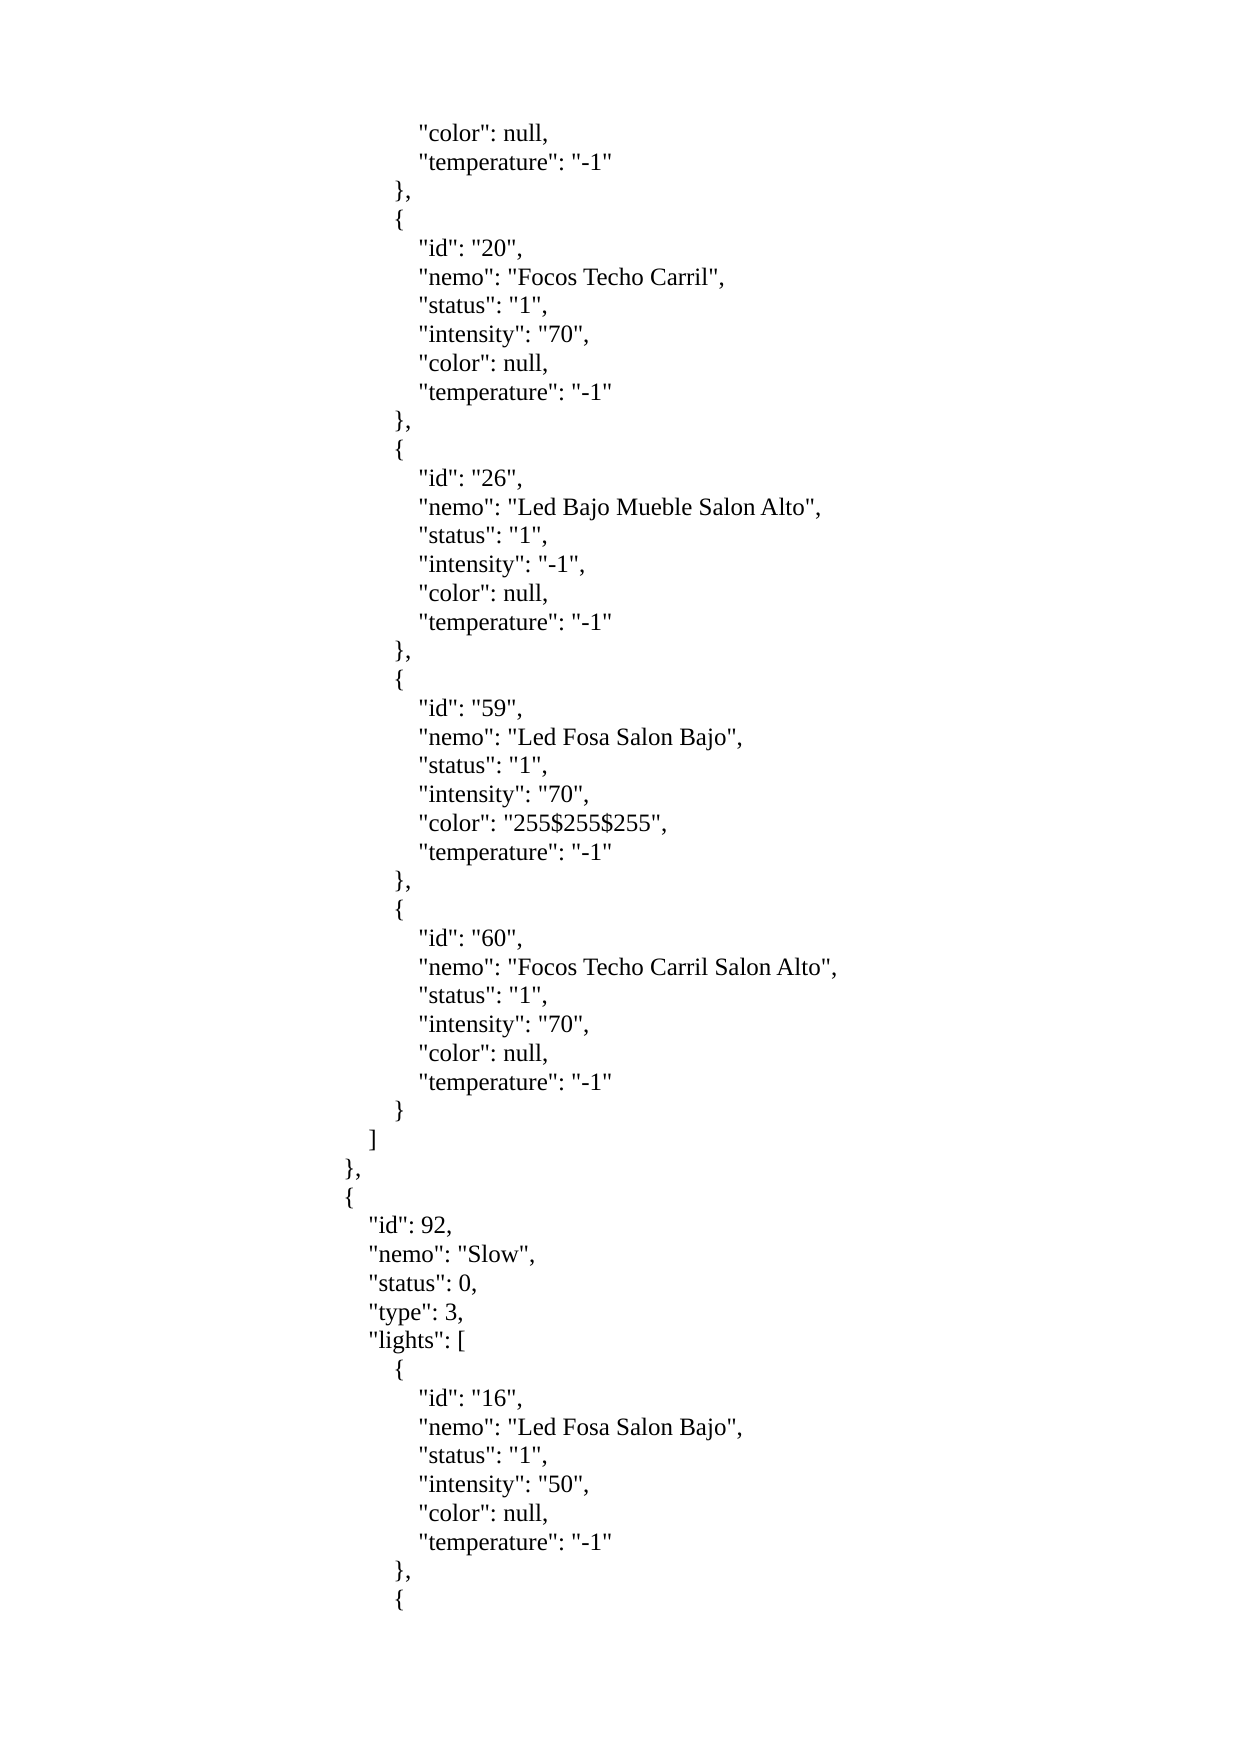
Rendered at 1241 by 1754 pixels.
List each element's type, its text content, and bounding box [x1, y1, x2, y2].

text }, [118, 866, 1122, 894]
text "temperature": "-1" [118, 1067, 1122, 1096]
text "id": "60", [118, 923, 1122, 952]
text "color": null, [118, 1498, 1122, 1527]
text "id": "26", [118, 463, 1122, 492]
text "intensity": "-1", [118, 549, 1122, 578]
text }, [118, 636, 1122, 664]
text "status": "1", [118, 1441, 1122, 1469]
text "temperature": "-1" [118, 147, 1122, 176]
text "color": null, [118, 1038, 1122, 1067]
text "color": "255$255$255", [118, 808, 1122, 837]
text { [118, 894, 1122, 923]
text "nemo": "Slow", [118, 1239, 1122, 1268]
text "temperature": "-1" [118, 1527, 1122, 1556]
text "nemo": "Focos Techo Carril Salon Alto", [118, 952, 1122, 981]
text "status": "1", [118, 751, 1122, 779]
text "nemo": "Led Fosa Salon Bajo", [118, 1412, 1122, 1441]
text "id": "59", [118, 693, 1122, 722]
text ] [118, 1124, 1122, 1153]
text "id": 92, [118, 1211, 1122, 1239]
text "status": "1", [118, 981, 1122, 1009]
text "status": "1", [118, 521, 1122, 549]
text "temperature": "-1" [118, 377, 1122, 406]
text "nemo": "Led Bajo Mueble Salon Alto", [118, 492, 1122, 521]
text { [118, 1182, 1122, 1211]
text "intensity": "70", [118, 779, 1122, 808]
text }, [118, 176, 1122, 204]
text }, [118, 406, 1122, 434]
text "color": null, [118, 118, 1122, 147]
text "color": null, [118, 578, 1122, 607]
text "intensity": "70", [118, 1009, 1122, 1038]
text "status": 0, [118, 1268, 1122, 1297]
text } [118, 1096, 1122, 1124]
text "lights": [ [118, 1326, 1122, 1354]
text "intensity": "50", [118, 1469, 1122, 1498]
text "color": null, [118, 348, 1122, 377]
text "status": "1", [118, 291, 1122, 319]
text { [118, 1354, 1122, 1383]
text "temperature": "-1" [118, 607, 1122, 636]
text }, [118, 1556, 1122, 1584]
text "type": 3, [118, 1297, 1122, 1326]
text { [118, 1584, 1122, 1613]
text { [118, 664, 1122, 693]
text "id": "16", [118, 1383, 1122, 1412]
text "nemo": "Focos Techo Carril", [118, 262, 1122, 291]
text "nemo": "Led Fosa Salon Bajo", [118, 722, 1122, 751]
text { [118, 204, 1122, 233]
text }, [118, 1153, 1122, 1182]
text "intensity": "70", [118, 319, 1122, 348]
text "id": "20", [118, 233, 1122, 262]
text "temperature": "-1" [118, 837, 1122, 866]
text { [118, 434, 1122, 463]
